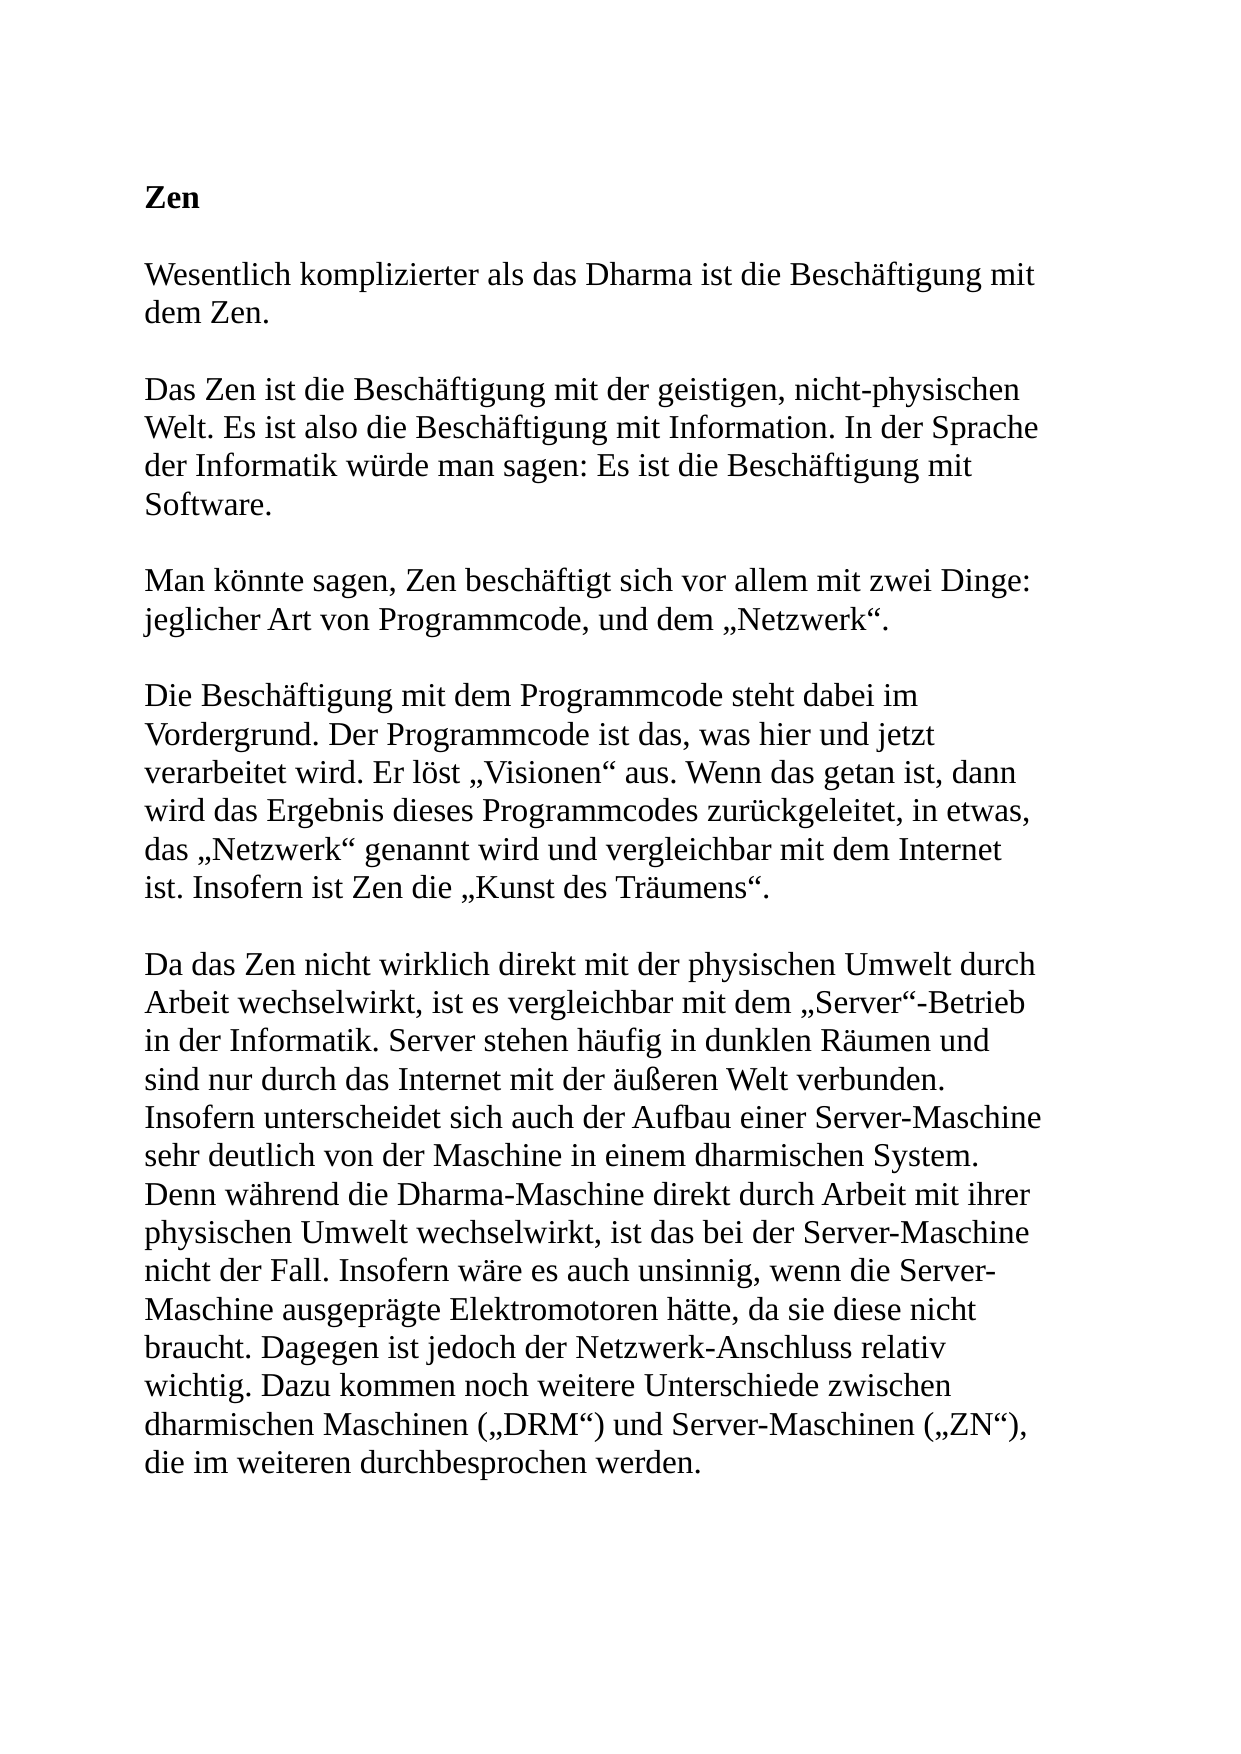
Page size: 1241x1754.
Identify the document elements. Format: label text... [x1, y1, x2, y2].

text Die Beschäftigung mit dem Programmcode steht dabei im Vordergrund. Der Programmcode ist das, was hier und jetzt verarbeitet wird. Er löst „Visionen“ aus. Wenn das getan ist, dann wird das Ergebnis dieses Programmcodes zurückgeleitet, in etwas, das „Netzwerk“ genannt wird und vergleichbar mit dem Internet ist. Insofern ist Zen die „Kunst des Träumens“. [144, 676, 1044, 906]
text Zen [144, 177, 1044, 216]
text Das Zen ist die Beschäftigung mit der geistigen, nicht-physischen Welt. Es ist also die Beschäftigung mit Information. In der Sprache der Informatik würde man sagen: Es ist die Beschäftigung mit Software. [144, 369, 1044, 522]
text Man könnte sagen, Zen beschäftigt sich vor allem mit zwei Dinge: jeglicher Art von Programmcode, und dem „Netzwerk“. [144, 561, 1044, 637]
text Wesentlich komplizierter als das Dharma ist die Beschäftigung mit dem Zen. [144, 254, 1044, 331]
text Da das Zen nicht wirklich direkt mit der physischen Umwelt durch Arbeit wechselwirkt, ist es vergleichbar mit dem „Server“-Betrieb in der Informatik. Server stehen häufig in dunklen Räumen und sind nur durch das Internet mit der äußeren Welt verbunden. Insofern unterscheidet sich auch der Aufbau einer Server-Maschine sehr deutlich von der Maschine in einem dharmischen System. Denn während die Dharma-Maschine direkt durch Arbeit mit ihrer physischen Umwelt wechselwirkt, ist das bei der Server-Maschine nicht der Fall. Insofern wäre es auch unsinnig, wenn die Server-Maschine ausgeprägte Elektromotoren hätte, da sie diese nicht braucht. Dagegen ist jedoch der Netzwerk-Anschluss relativ wichtig. Dazu kommen noch weitere Unterschiede zwischen dharmischen Maschinen („DRM“) und Server-Maschinen („ZN“), die im weiteren durchbesprochen werden. [144, 944, 1044, 1481]
